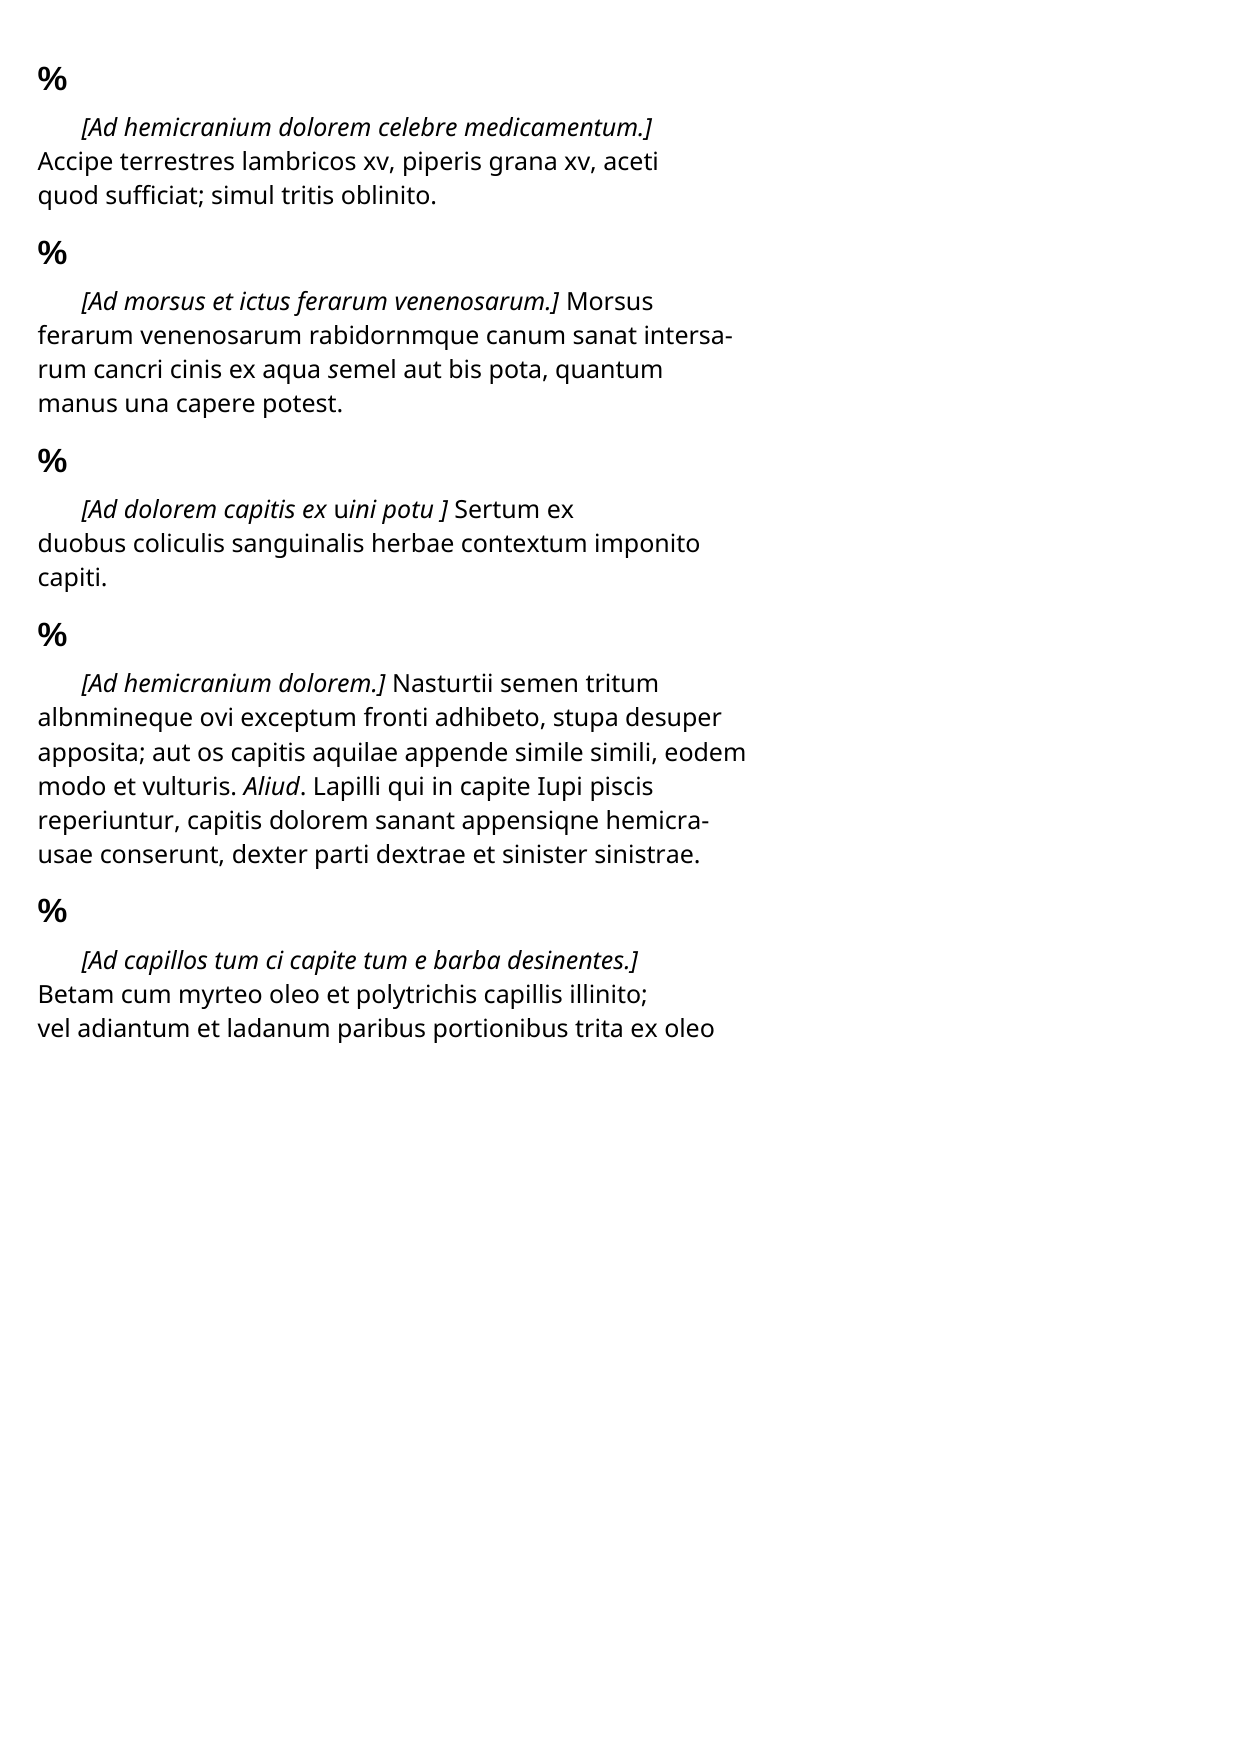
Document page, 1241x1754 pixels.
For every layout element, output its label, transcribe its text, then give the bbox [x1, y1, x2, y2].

text [Ad capillos tum ci capite tum e barba desinentes.] Betam cum myrteo oleo et polytrichis capillis illinito; vel adiantum et ladanum paribus portionibus trita ex oleo [37, 942, 1203, 1044]
subtitle % [37, 58, 1203, 97]
subtitle % [37, 232, 1203, 271]
text [Ad morsus et ictus ferarum venenosarum.] Morsus ferarum venenosarum rabidornmque canum sanat intersa- rum cancri cinis ex aqua semel aut bis pota, quantum manus una capere potest. [37, 284, 1203, 420]
subtitle % [37, 441, 1203, 479]
subtitle % [37, 615, 1203, 653]
text [Ad dolorem capitis ex uini potu ] Sertum ex duobus coliculis sanguinalis herbae contextum imponito capiti. [37, 492, 1203, 594]
text [Ad hemicranium dolorem celebre medicamentum.] Accipe terrestres lambricos xv, piperis grana xv, aceti quod sufficiat; simul tritis oblinito. [37, 109, 1203, 212]
subtitle % [37, 891, 1203, 930]
text [Ad hemicranium dolorem.] Nasturtii semen tritum albnmineque ovi exceptum fronti adhibeto, stupa desuper apposita; aut os capitis aquilae appende simile simili, eodem modo et vulturis. Aliud. Lapilli qui in capite Iupi piscis reperiuntur, capitis dolorem sanant appensiqne hemicra- usae conserunt, dexter parti dextrae et sinister sinistrae. [37, 666, 1203, 870]
